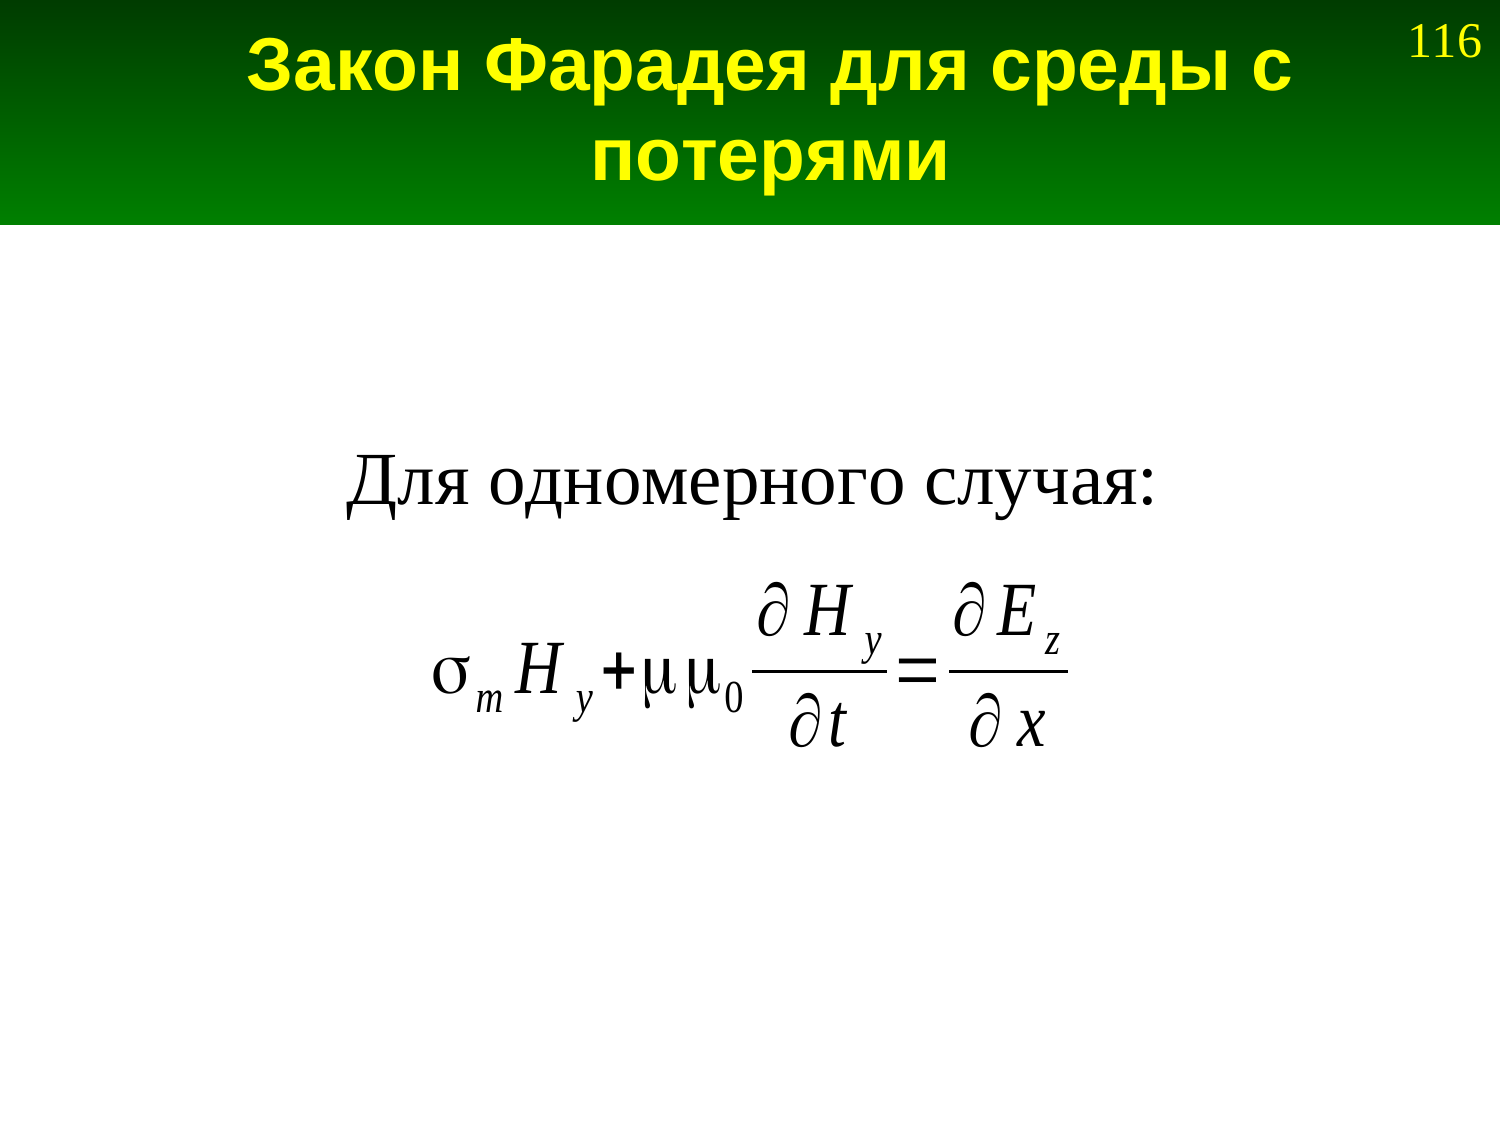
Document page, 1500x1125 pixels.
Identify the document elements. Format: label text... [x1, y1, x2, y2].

chart [415, 568, 1085, 764]
text_box Для одномерного случая: [331, 422, 1175, 527]
title Закон Фарадея для среды с потерями [100, 7, 1441, 204]
